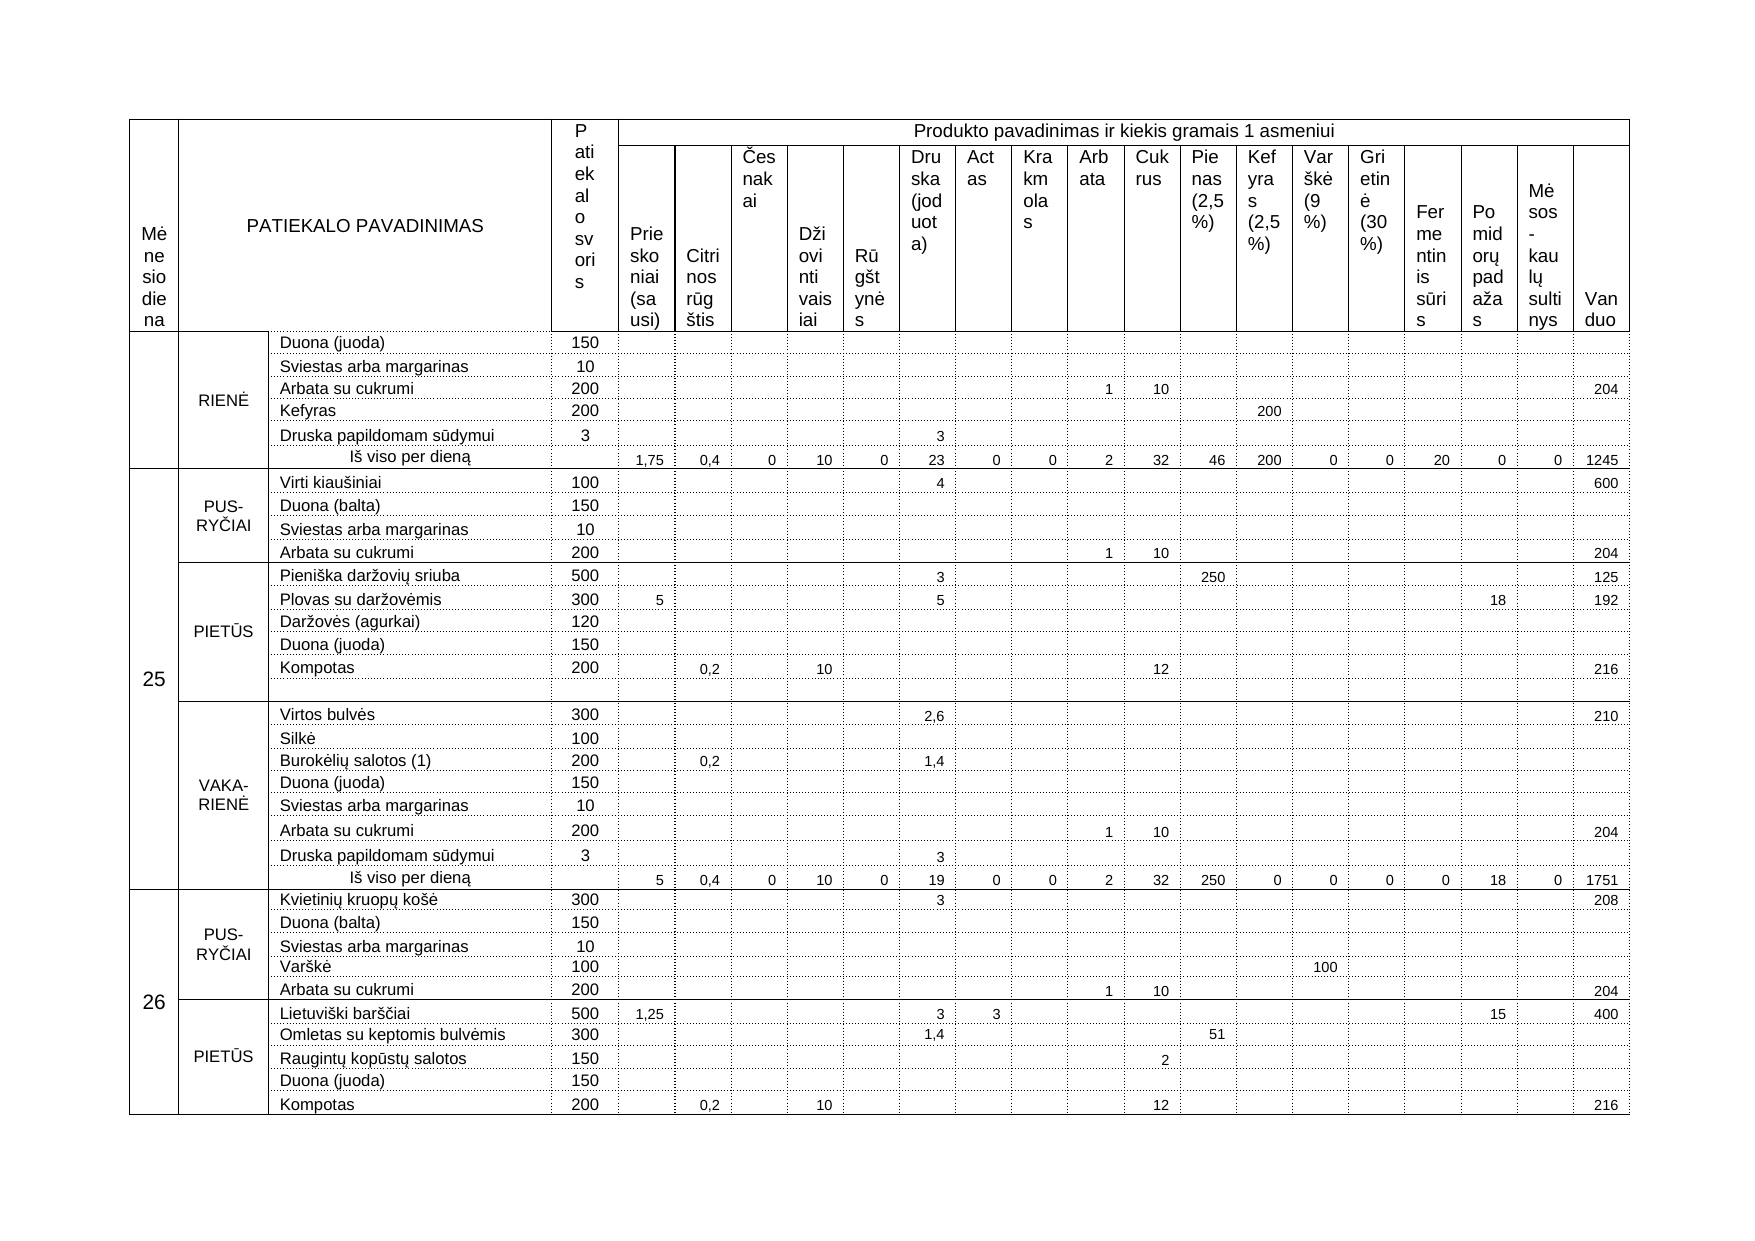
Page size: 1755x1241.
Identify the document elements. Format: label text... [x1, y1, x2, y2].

table_cell Arbata [1068, 146, 1124, 331]
table_cell Prieskoniai (sausi) [619, 146, 674, 331]
table_cell Cukrus [1125, 146, 1180, 331]
table_cell Pienas (2,5 %) [1181, 146, 1236, 331]
table_header Produkto pavadinimas ir kiekis gramais 1 asmeniui [619, 120, 1629, 145]
table_cell Džiovinti vaisiai [788, 146, 843, 331]
table_cell Krakmolas [1012, 146, 1067, 331]
table_cell Druska (joduota) [900, 146, 955, 331]
table_cell Citrinos rūgštis [676, 146, 731, 331]
table_cell Česnakai [732, 146, 787, 331]
table_header PATIEKALO PAVADINIMAS [179, 120, 551, 331]
table_cell Kefyras (2,5 %) [1237, 146, 1292, 331]
table_cell Grietinė (30 %) [1349, 146, 1404, 331]
table_cell Fermentinis sūris [1405, 146, 1461, 331]
table_header Patiekalo svoris [552, 120, 618, 331]
table_cell Actas [956, 146, 1011, 331]
table_header Mėnesio diena [130, 120, 178, 331]
table_cell Pomidorų padažas [1462, 146, 1517, 331]
table_cell Mėsos-kaulų sultinys [1518, 146, 1573, 331]
table_cell Rūgštynės [844, 146, 899, 331]
table_cell Vanduo [1574, 146, 1629, 331]
table_cell Varškė (9 %) [1293, 146, 1348, 331]
